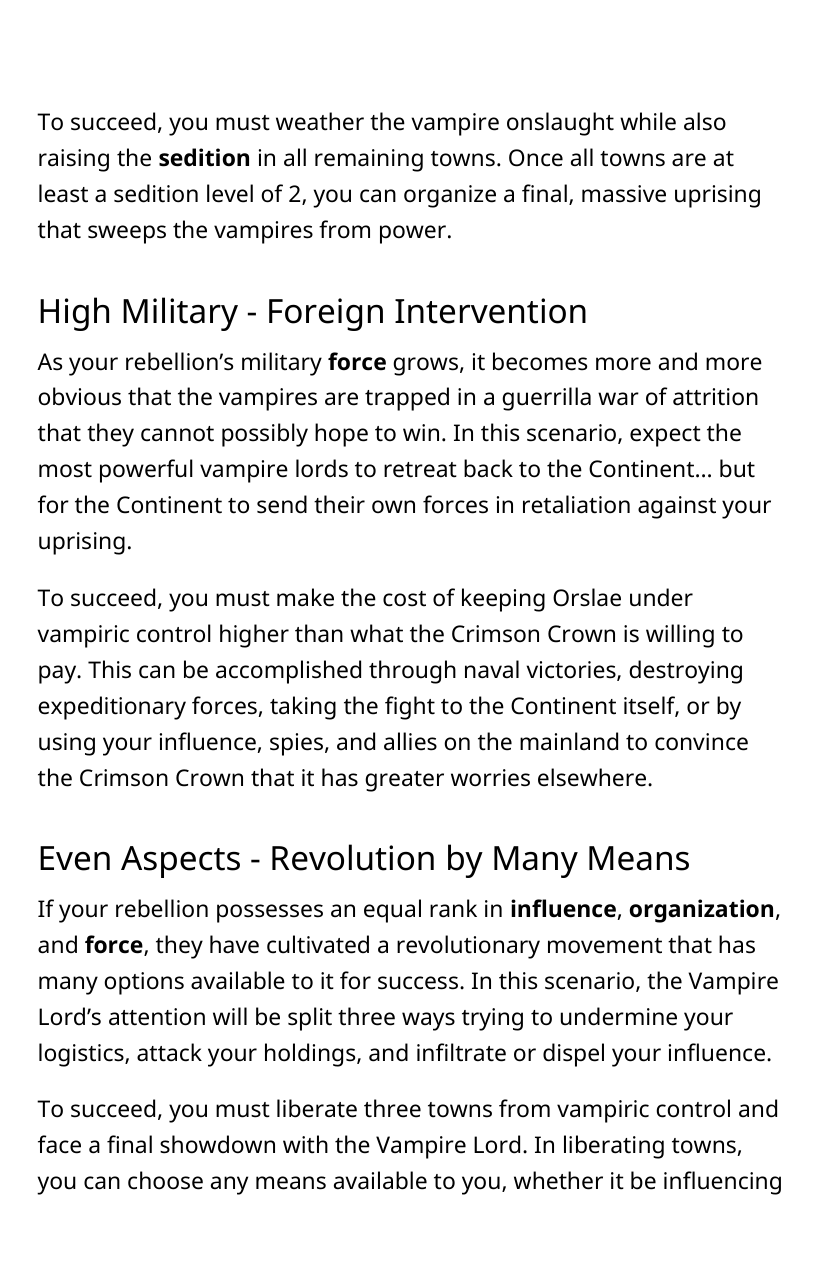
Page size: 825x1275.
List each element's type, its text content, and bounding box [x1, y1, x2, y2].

text If your rebellion possesses an equal rank in influence, organization, and force, they have cultivated a revolutionary movement that has many options available to it for success. In this scenario, the Vampire Lord’s attention will be split three ways trying to undermine your logistics, attack your holdings, and infiltrate or dispel your influence. [37, 893, 787, 1068]
text As your rebellion’s military force grows, it becomes more and more obvious that the vampires are trapped in a guerrilla war of attrition that they cannot possibly hope to win. In this scenario, expect the most powerful vampire lords to retreat back to the Continent… but for the Continent to send their own forces in retaliation against your uprising. [37, 345, 787, 556]
text To succeed, you must make the cost of keeping Orslae under vampiric control higher than what the Crimson Crown is willing to pay. This can be accomplished through naval victories, destroying expeditionary forces, taking the fight to the Continent itself, or by using your influence, spies, and allies on the mainland to convince the Crimson Crown that it has greater worries elsewhere. [37, 582, 787, 793]
subtitle Even Aspects - Revolution by Many Means [37, 835, 787, 880]
text To succeed, you must liberate three towns from vampiric control and face a final showdown with the Vampire Lord. In liberating towns, you can choose any means available to you, whether it be influencing [37, 1093, 787, 1197]
text To succeed, you must weather the vampire onslaught while also raising the sedition in all remaining towns. Once all towns are at least a sedition level of 2, you can organize a final, massive uprising that sweeps the vampires from power. [37, 106, 787, 245]
subtitle High Military - Foreign Intervention [37, 287, 787, 333]
